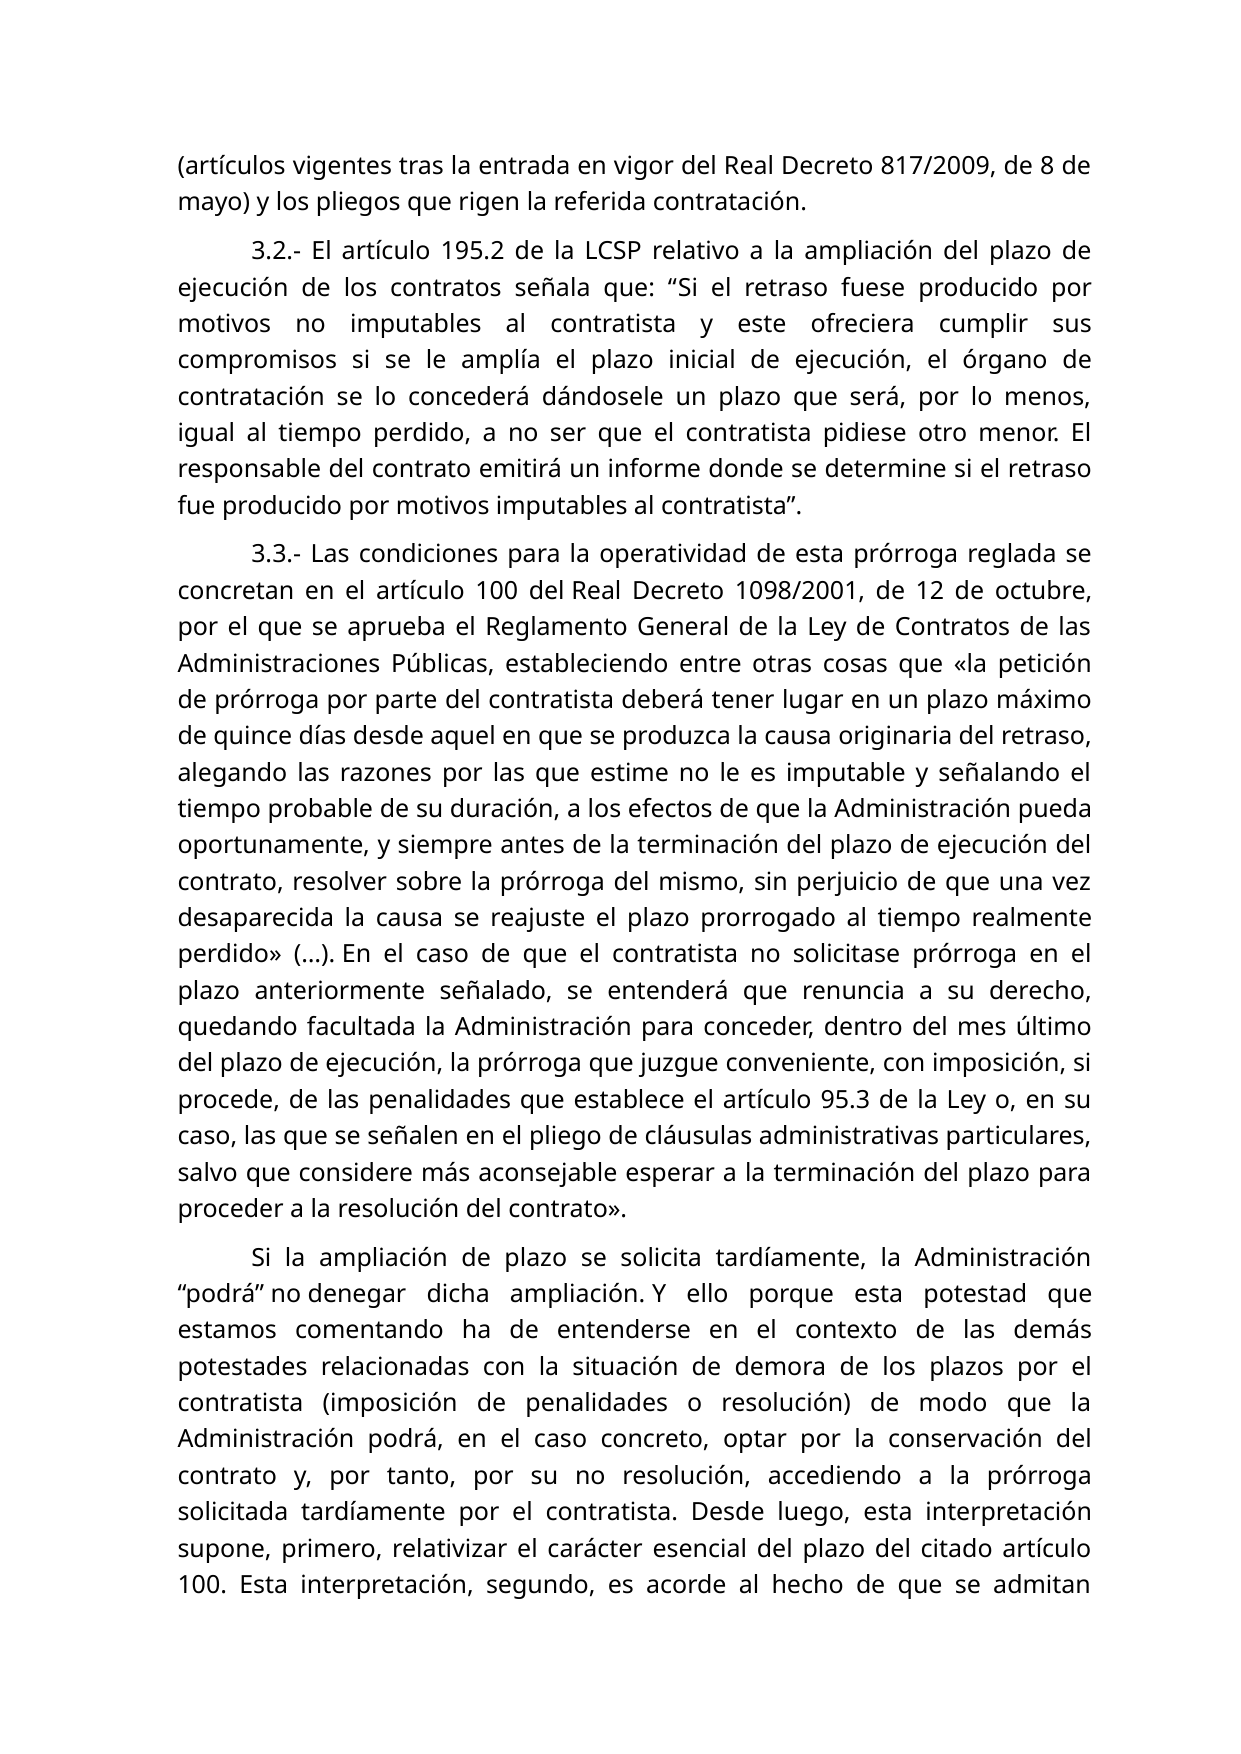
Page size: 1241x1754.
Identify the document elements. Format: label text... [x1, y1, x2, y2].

text (artículos vigentes tras la entrada en vigor del Real Decreto 817/2009, de 8 de mayo) y los pliegos que rigen la referida contratación. [177, 148, 1093, 218]
text Si la ampliación de plazo se solicita tardíamente, la Administración “podrá” no denegar dicha ampliación. Y ello porque esta potestad que estamos comentando ha de entenderse en el contexto de las demás potestades relacionadas con la situación de demora de los plazos por el contratista (imposición de penalidades o resolución) de modo que la Administración podrá, en el caso concreto, optar por la conservación del contrato y, por tanto, por su no resolución, accediendo a la prórroga solicitada tardíamente por el contratista. Desde luego, esta interpretación supone, primero, relativizar el carácter esencial del plazo del citado artículo 100. Esta interpretación, segundo, es acorde al hecho de que se admitan [177, 1239, 1093, 1601]
text 3.2.- El artículo 195.2 de la LCSP relativo a la ampliación del plazo de ejecución de los contratos señala que: “Si el retraso fuese producido por motivos no imputables al contratista y este ofreciera cumplir sus compromisos si se le amplía el plazo inicial de ejecución, el órgano de contratación se lo concederá dándosele un plazo que será, por lo menos, igual al tiempo perdido, a no ser que el contratista pidiese otro menor. El responsable del contrato emitirá un informe donde se determine si el retraso fue producido por motivos imputables al contratista”. [177, 233, 1093, 521]
text 3.3.- Las condiciones para la operatividad de esta prórroga reglada se concretan en el artículo 100 del Real Decreto 1098/2001, de 12 de octubre, por el que se aprueba el Reglamento General de la Ley de Contratos de las Administraciones Públicas, estableciendo entre otras cosas que «la petición de prórroga por parte del contratista deberá tener lugar en un plazo máximo de quince días desde aquel en que se produzca la causa originaria del retraso, alegando las razones por las que estime no le es imputable y señalando el tiempo probable de su duración, a los efectos de que la Administración pueda oportunamente, y siempre antes de la terminación del plazo de ejecución del contrato, resolver sobre la prórroga del mismo, sin perjuicio de que una vez desaparecida la causa se reajuste el plazo prorrogado al tiempo realmente perdido» (…). En el caso de que el contratista no solicitase prórroga en el plazo anteriormente señalado, se entenderá que renuncia a su derecho, quedando facultada la Administración para conceder, dentro del mes último del plazo de ejecución, la prórroga que juzgue conveniente, con imposición, si procede, de las penalidades que establece el artículo 95.3 de la Ley o, en su caso, las que se señalen en el pliego de cláusulas administrativas particulares, salvo que considere más aconsejable esperar a la terminación del plazo para proceder a la resolución del contrato». [177, 536, 1093, 1224]
